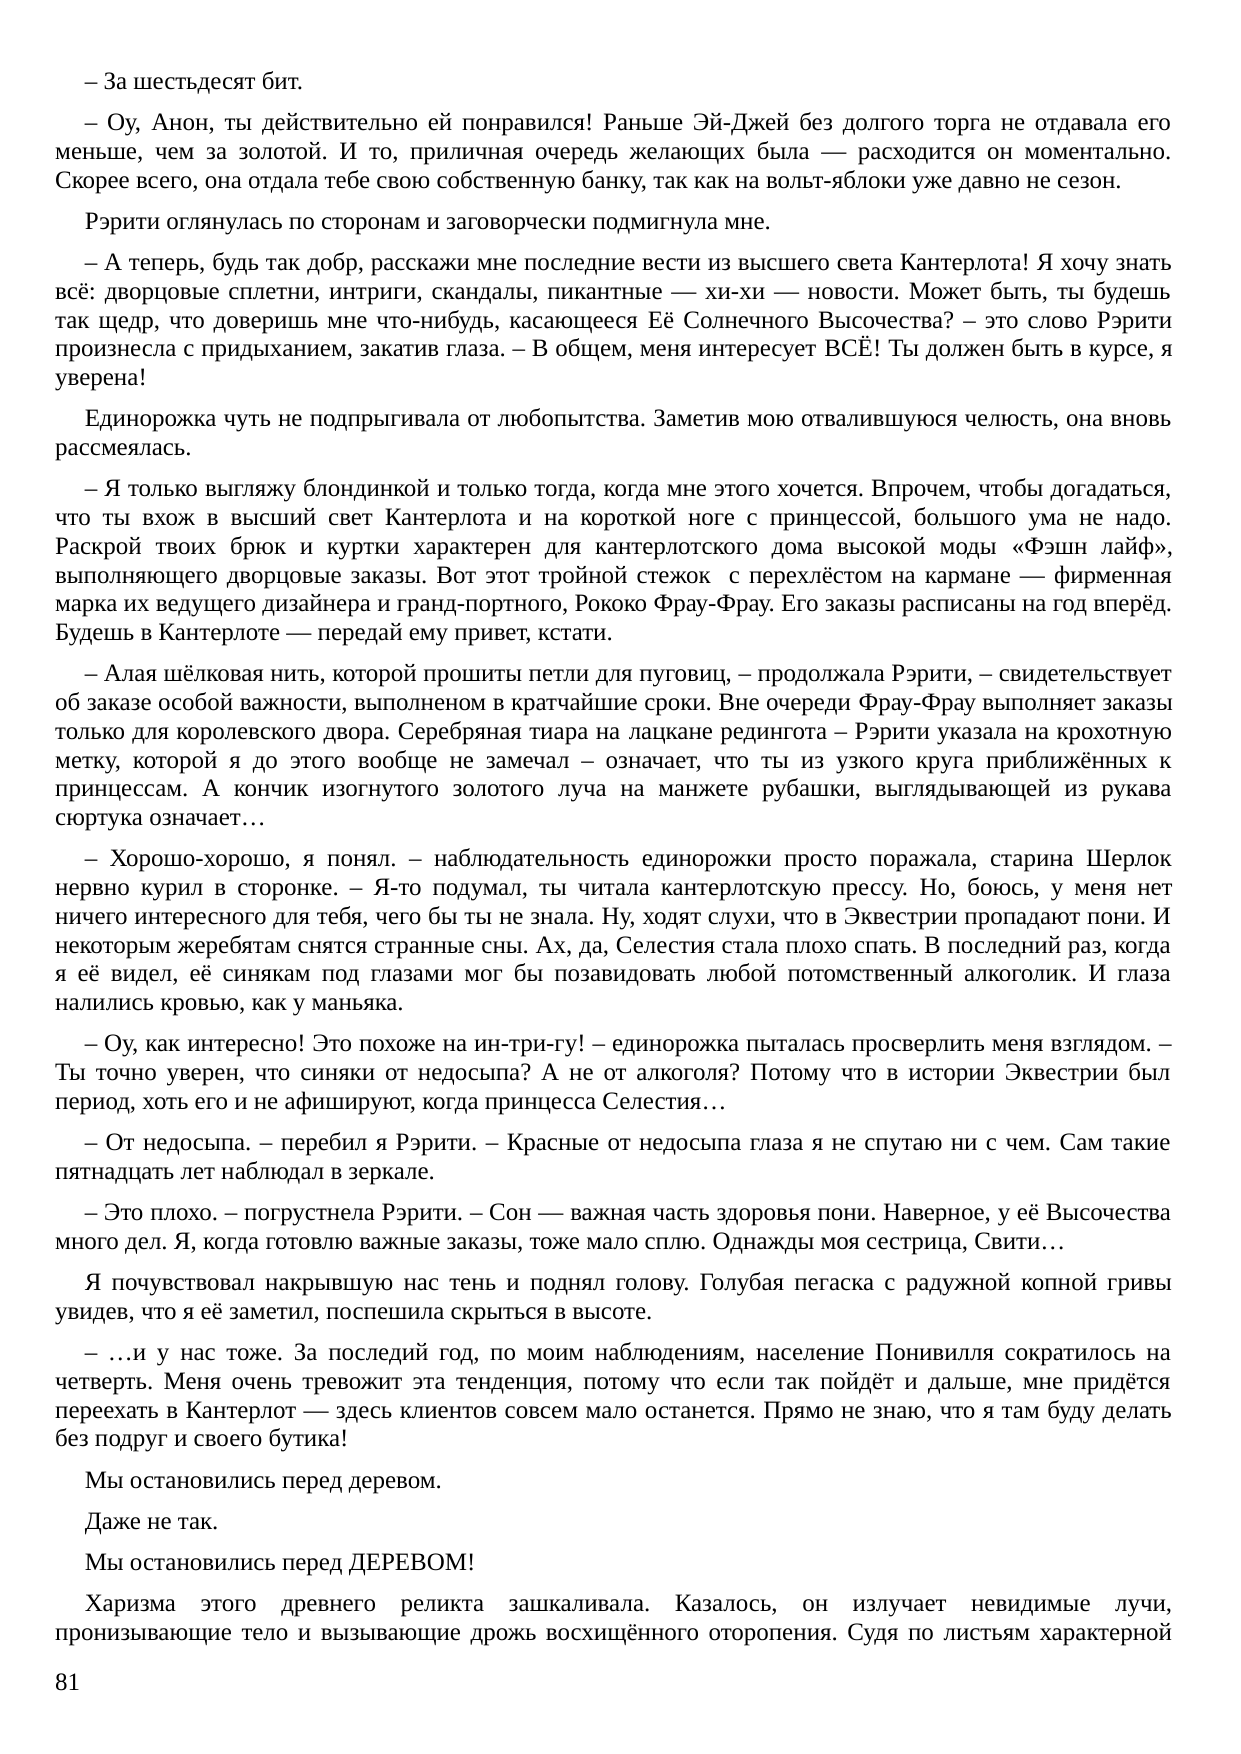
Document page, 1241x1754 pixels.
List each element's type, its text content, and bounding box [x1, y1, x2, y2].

text – Оу, как интересно! Это похоже на ин-три-гу! – единорожка пыталась просверлить меня взглядом. – Ты точно уверен, что синяки от недосыпа? А не от алкоголя? Потому что в истории Эквестрии был период, хоть его и не афишируют, когда принцесса Селестия… [55, 1028, 1173, 1115]
text – От недосыпа. – перебил я Рэрити. – Красные от недосыпа глаза я не спутаю ни с чем. Сам такие пятнадцать лет наблюдал в зеркале. [55, 1127, 1173, 1185]
text – За шестьдесят бит. [55, 66, 1173, 95]
text Харизма этого древнего реликта зашкаливала. Казалось, он излучает невидимые лучи, пронизывающие тело и вызывающие дрожь восхищённого оторопения. Судя по листьям характерной [55, 1588, 1173, 1646]
text – …и у нас тоже. За последий год, по моим наблюдениям, население Понивилля сократилось на четверть. Меня очень тревожит эта тенденция, потому что если так пойдёт и дальше, мне придётся переехать в Кантерлот — здесь клиентов совсем мало останется. Прямо не знаю, что я там буду делать без подруг и своего бутика! [55, 1337, 1173, 1452]
text – Я только выгляжу блондинкой и только тогда, когда мне этого хочется. Впрочем, чтобы догадаться, что ты вхож в высший свет Кантерлота и на короткой ноге с принцессой, большого ума не надо. Раскрой твоих брюк и куртки характерен для кантерлотского дома высокой моды «Фэшн лайф», выполняющего дворцовые заказы. Вот этот тройной стежок с перехлёстом на кармане — фирменная марка их ведущего дизайнера и гранд-портного, Рококо Фрау-Фрау. Его заказы расписаны на год вперёд. Будешь в Кантерлоте — передай ему привет, кстати. [55, 473, 1173, 646]
text Я почувствовал накрывшую нас тень и поднял голову. Голубая пегаска с радужной копной гривы увидев, что я её заметил, поспешила скрыться в высоте. [55, 1267, 1173, 1325]
text Даже не так. [55, 1506, 1173, 1535]
text Мы остановились перед деревом. [55, 1465, 1173, 1493]
text – А теперь, будь так добр, расскажи мне последние вести из высшего света Кантерлота! Я хочу знать всё: дворцовые сплетни, интриги, скандалы, пикантные — хи-хи — новости. Может быть, ты будешь так щедр, что доверишь мне что-нибудь, касающееся Её Солнечного Высочества? – это слово Рэрити произнесла с придыханием, закатив глаза. – В общем, меня интересует ВСЁ! Ты должен быть в курсе, я уверена! [55, 247, 1173, 391]
text – Хорошо-хорошо, я понял. – наблюдательность единорожки просто поражала, старина Шерлок нервно курил в сторонке. – Я-то подумал, ты читала кантерлотскую прессу. Но, боюсь, у меня нет ничего интересного для тебя, чего бы ты не знала. Ну, ходят слухи, что в Эквестрии пропадают пони. И некоторым жеребятам снятся странные сны. Ах, да, Селестия стала плохо спать. В последний раз, когда я её видел, её синякам под глазами мог бы позавидовать любой потомственный алкоголик. И глаза налились кровью, как у маньяка. [55, 843, 1173, 1016]
text Единорожка чуть не подпрыгивала от любопытства. Заметив мою отвалившуюся челюсть, она вновь рассмеялась. [55, 403, 1173, 461]
text – Оу, Анон, ты действительно ей понравился! Раньше Эй-Джей без долгого торга не отдавала его меньше, чем за золотой. И то, приличная очередь желающих была — расходится он моментально. Скорее всего, она отдала тебе свою собственную банку, так как на вольт-яблоки уже давно не сезон. [55, 107, 1173, 193]
text Мы остановились перед ДЕРЕВОМ! [55, 1547, 1173, 1576]
text Рэрити оглянулась по сторонам и заговорчески подмигнула мне. [55, 206, 1173, 235]
text – Алая шёлковая нить, которой прошиты петли для пуговиц, – продолжала Рэрити, – свидетельствует об заказе особой важности, выполненом в кратчайшие сроки. Вне очереди Фрау-Фрау выполняет заказы только для королевского двора. Серебряная тиара на лацкане редингота – Рэрити указала на крохотную метку, которой я до этого вообще не замечал – означает, что ты из узкого круга приближённых к принцессам. А кончик изогнутого золотого луча на манжете рубашки, выглядывающей из рукава сюртука означает… [55, 658, 1173, 831]
text – Это плохо. – погрустнела Рэрити. – Сон — важная часть здоровья пони. Наверное, у её Высочества много дел. Я, когда готовлю важные заказы, тоже мало сплю. Однажды моя сестрица, Свити… [55, 1197, 1173, 1255]
